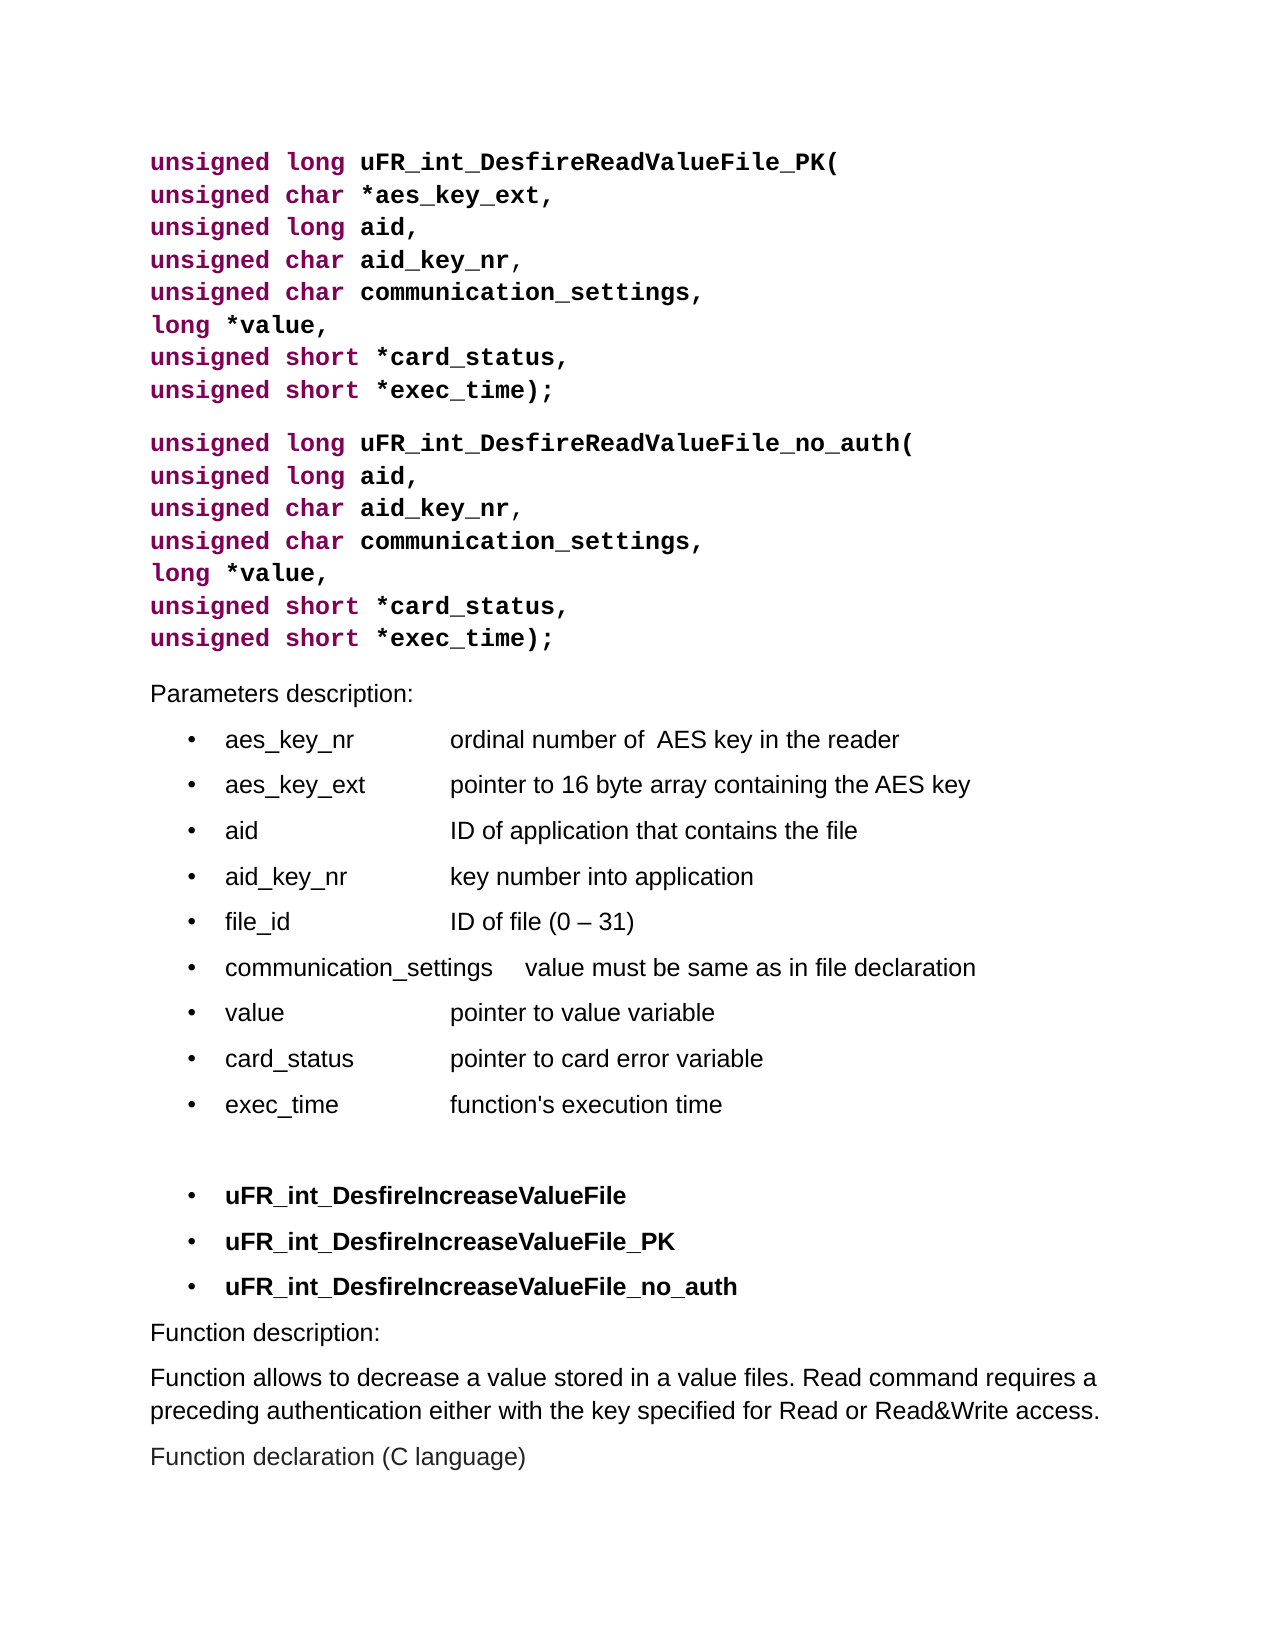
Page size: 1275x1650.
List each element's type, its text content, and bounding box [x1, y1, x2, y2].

list uFR_int_DesfireIncreaseValueFile_PK [187, 1226, 1125, 1255]
list file_id ID of file (0 – 31) [187, 907, 1125, 936]
text unsigned long uFR_int_DesfireReadValueFile_no_auth( unsigned long aid, unsigned char aid_key_nr, unsigned char communication_settings, long *value, unsigned short *card_status, unsigned short *exec_time); [150, 431, 1125, 654]
list card_status pointer to card error variable [187, 1044, 1125, 1073]
list exec_time function's execution time [187, 1090, 1125, 1118]
list aes_key_ext pointer to 16 byte array containing the AES key [187, 770, 1125, 799]
text Function declaration (C language) [150, 1442, 1125, 1471]
list aes_key_nr ordinal number of AES key in the reader [187, 725, 1125, 753]
text Parameters description: [150, 679, 1125, 708]
text unsigned long uFR_int_DesfireReadValueFile_PK( unsigned char *aes_key_ext, unsigned long aid, unsigned char aid_key_nr, unsigned char communication_settings, long *value, unsigned short *card_status, unsigned short *exec_time); [150, 150, 1125, 406]
list communication_settings value must be same as in file declaration [187, 953, 1125, 982]
list aid ID of application that contains the file [187, 816, 1125, 845]
text Function description: [150, 1318, 1125, 1346]
list uFR_int_DesfireIncreaseValueFile [187, 1181, 1125, 1210]
list aid_key_nr key number into application [187, 862, 1125, 890]
list value pointer to value variable [187, 998, 1125, 1027]
text Function allows to decrease a value stored in a value files. Read command requires a preceding authentication either with the key specified for Read or Read&Write access. [150, 1363, 1125, 1425]
list uFR_int_DesfireIncreaseValueFile_no_auth [187, 1272, 1125, 1301]
